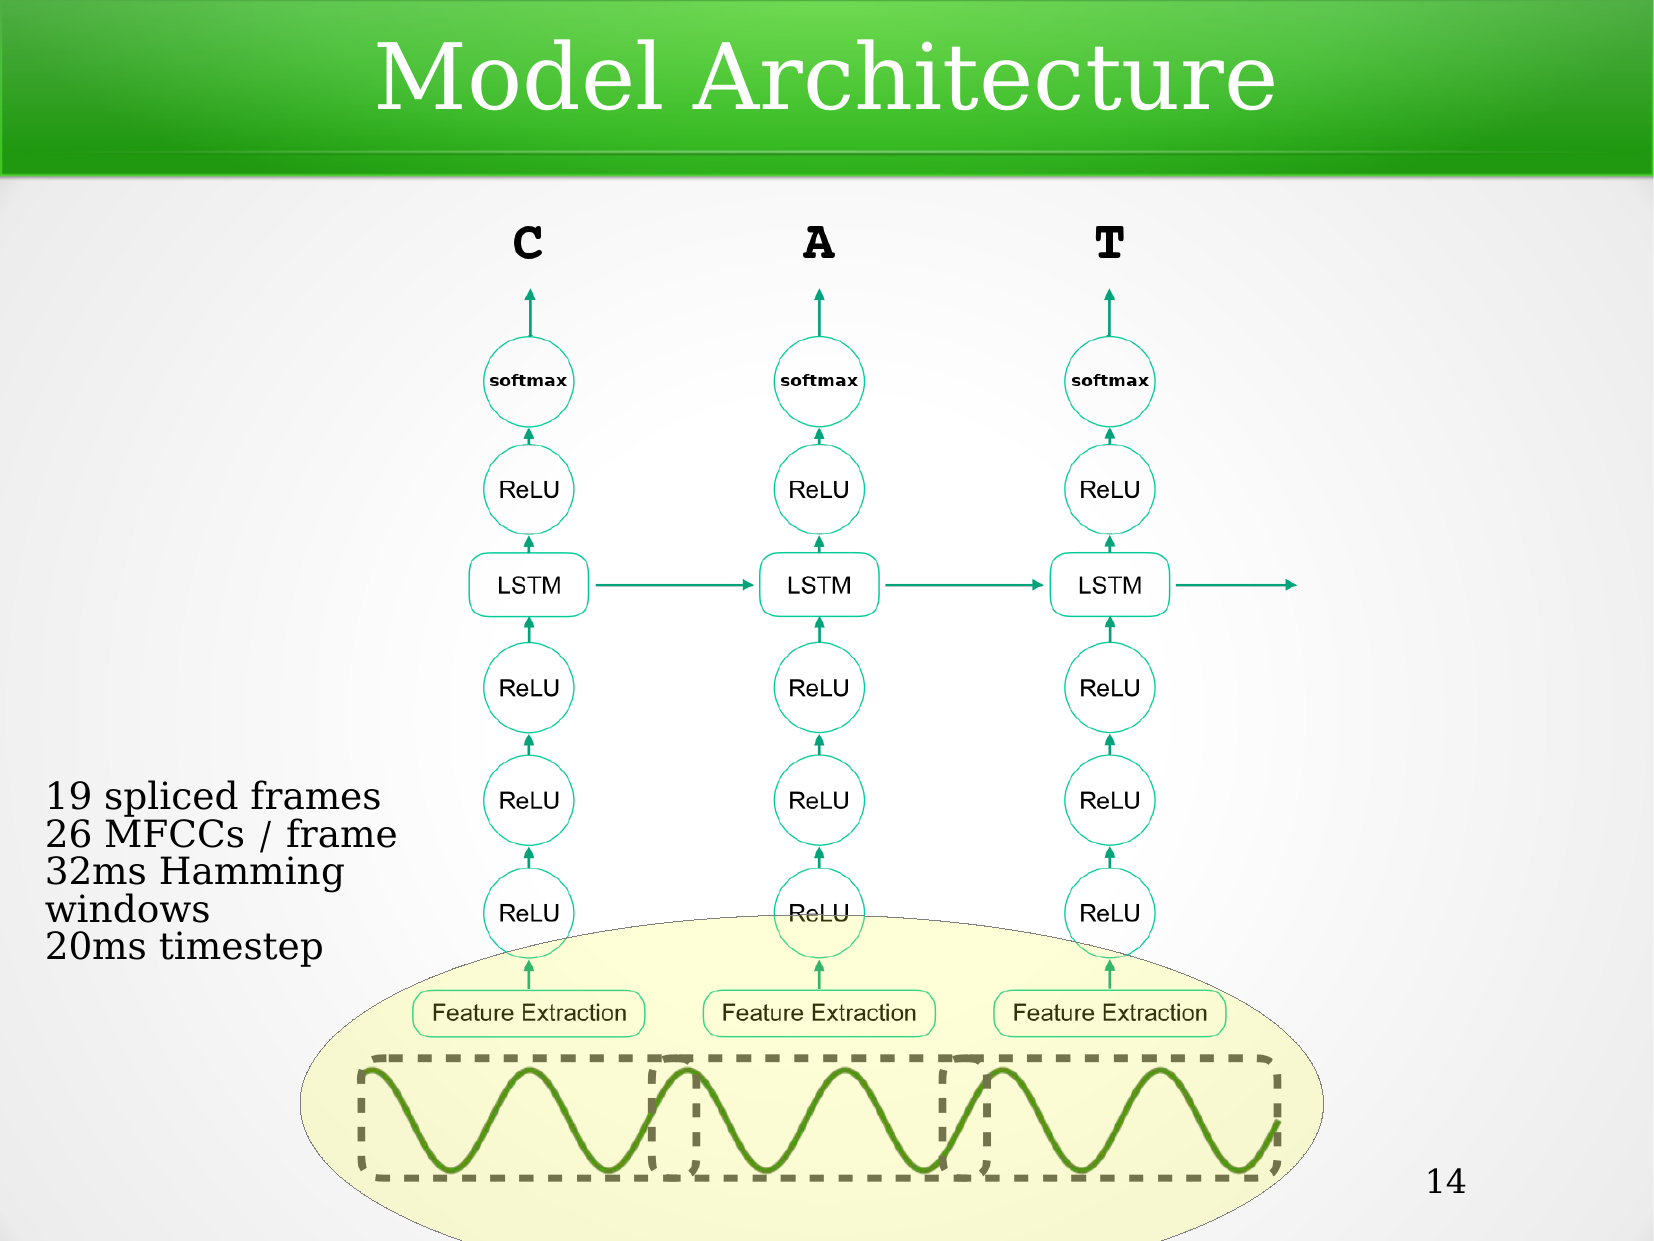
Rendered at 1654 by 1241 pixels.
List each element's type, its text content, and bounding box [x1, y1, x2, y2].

title Model Architecture [82, 11, 1571, 154]
picture [0, 0, 1654, 1241]
text_box 19 spliced frames 26 MFCCs / frame 32ms Hamming windows 20ms timestep [30, 772, 526, 1051]
text_box [300, 914, 1324, 1241]
